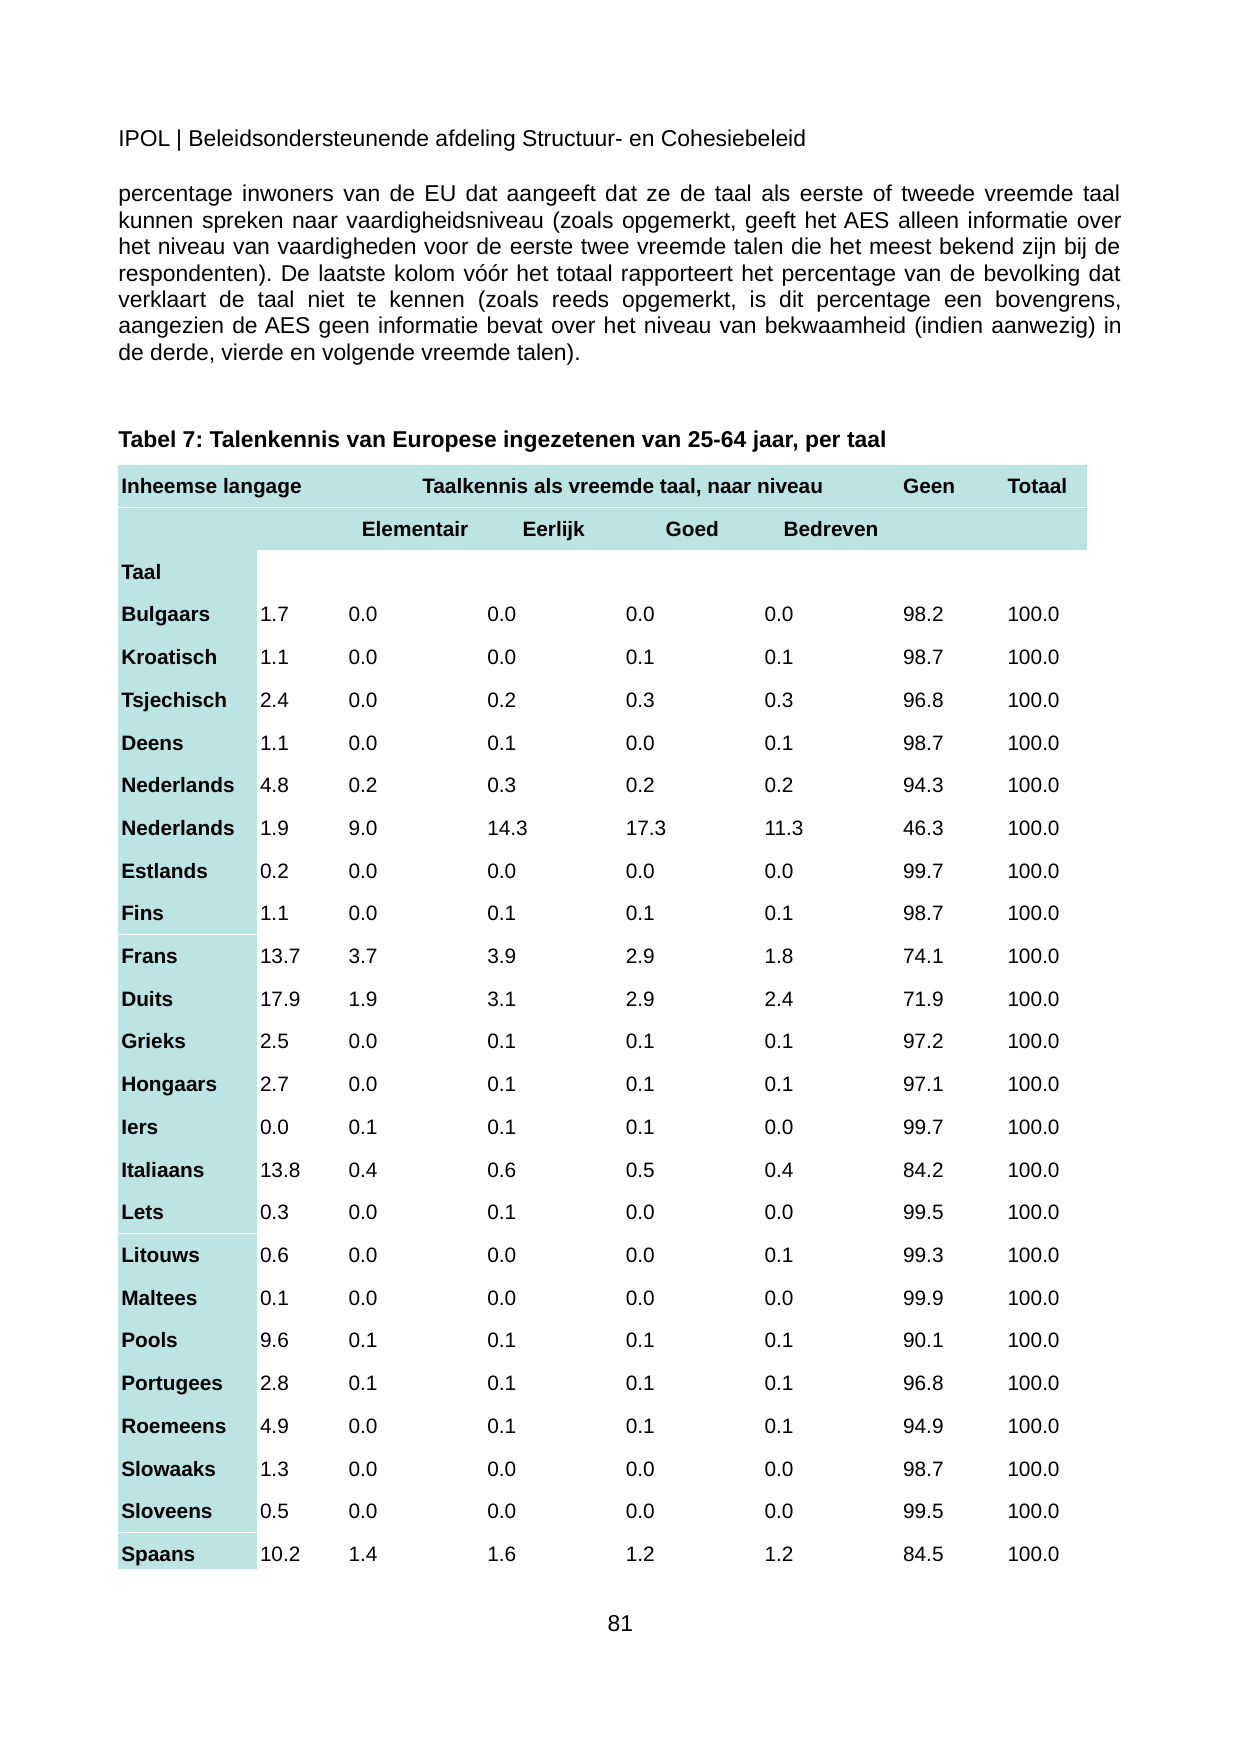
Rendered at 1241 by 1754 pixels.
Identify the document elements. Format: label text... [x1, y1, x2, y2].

table_cell 0.1 [484, 1404, 623, 1447]
table_cell Duits [118, 977, 257, 1020]
table_cell 2.4 [257, 678, 345, 721]
table_cell 0.1 [484, 1020, 623, 1063]
table_cell 1.9 [345, 977, 484, 1020]
table_cell 13.7 [257, 935, 345, 977]
table_cell 17.3 [623, 806, 761, 849]
table_cell 100.0 [1004, 1447, 1087, 1490]
table_cell 96.8 [900, 678, 1004, 721]
table_cell 100.0 [1004, 806, 1087, 849]
table_cell 0.0 [345, 1404, 484, 1447]
table_cell 98.7 [900, 636, 1004, 678]
table_cell 0.0 [484, 593, 623, 636]
table_cell 0.0 [345, 593, 484, 636]
table_cell 100.0 [1004, 892, 1087, 934]
table_cell 0.0 [761, 1276, 900, 1319]
table_cell 1.9 [257, 806, 345, 849]
table_cell 90.1 [900, 1319, 1004, 1362]
table_cell 46.3 [900, 806, 1004, 849]
table_cell 0.0 [623, 849, 761, 892]
table_cell 0.1 [623, 1404, 761, 1447]
table_cell 0.0 [761, 1105, 900, 1148]
table_cell Grieks [118, 1020, 257, 1063]
table_cell 0.1 [761, 1362, 900, 1404]
table_cell 1.3 [257, 1447, 345, 1490]
table_cell 10.2 [257, 1533, 345, 1569]
table_cell 97.1 [900, 1063, 1004, 1105]
table_cell Taal [118, 550, 257, 593]
table_cell 0.0 [345, 1276, 484, 1319]
table_cell 0.5 [257, 1490, 345, 1532]
table_cell 0.1 [345, 1105, 484, 1148]
table_cell 98.7 [900, 1447, 1004, 1490]
table_cell 100.0 [1004, 1276, 1087, 1319]
table_cell 0.2 [345, 764, 484, 806]
table_cell 0.1 [345, 1362, 484, 1404]
table_cell 100.0 [1004, 1191, 1087, 1233]
table_cell 11.3 [761, 806, 900, 849]
table_cell 0.1 [761, 1020, 900, 1063]
table_cell 1.1 [257, 892, 345, 934]
table_cell 0.1 [484, 1362, 623, 1404]
table_cell 0.0 [623, 593, 761, 636]
table_cell 2.8 [257, 1362, 345, 1404]
table_cell 100.0 [1004, 935, 1087, 977]
table_cell 2.5 [257, 1020, 345, 1063]
table_cell 0.2 [623, 764, 761, 806]
table_cell 100.0 [1004, 1490, 1087, 1532]
table_cell 100.0 [1004, 636, 1087, 678]
table_cell 0.1 [761, 1404, 900, 1447]
table_cell 0.1 [623, 892, 761, 934]
table_cell 98.7 [900, 892, 1004, 934]
table_cell 0.1 [484, 1191, 623, 1233]
table_cell Fins [118, 892, 257, 934]
table_cell Italiaans [118, 1148, 257, 1191]
table_cell 100.0 [1004, 1362, 1087, 1404]
table_header Taalkennis als vreemde taal, naar niveau [345, 465, 900, 507]
table_cell Tsjechisch [118, 678, 257, 721]
table_cell 3.9 [484, 935, 623, 977]
table_cell 0.0 [257, 1105, 345, 1148]
table_cell 0.1 [761, 1234, 900, 1276]
table_cell 0.0 [345, 1020, 484, 1063]
table_cell 100.0 [1004, 1148, 1087, 1191]
table_cell 0.0 [345, 636, 484, 678]
table_cell 0.0 [345, 1447, 484, 1490]
table_cell 100.0 [1004, 678, 1087, 721]
table_cell Estlands [118, 849, 257, 892]
table_cell [900, 508, 1004, 550]
table_cell 0.1 [484, 721, 623, 764]
table_cell 1.8 [761, 935, 900, 977]
table_cell 100.0 [1004, 1319, 1087, 1362]
table_cell 0.0 [345, 1234, 484, 1276]
table_cell 0.0 [484, 1490, 623, 1532]
table_cell 100.0 [1004, 1533, 1087, 1569]
table_cell 0.0 [623, 1447, 761, 1490]
table_cell 0.1 [484, 1319, 623, 1362]
table_cell 0.1 [623, 1020, 761, 1063]
text Tabel 7: Talenkennis van Europese ingezetenen van 25-64 jaar, per taal [118, 426, 1122, 452]
table_cell 99.7 [900, 849, 1004, 892]
table_cell 0.0 [623, 1276, 761, 1319]
table_cell 100.0 [1004, 977, 1087, 1020]
table_cell [761, 550, 900, 593]
table_cell 1.4 [345, 1533, 484, 1569]
table_cell 0.2 [761, 764, 900, 806]
table_cell 98.7 [900, 721, 1004, 764]
table_cell 100.0 [1004, 593, 1087, 636]
table_cell [900, 550, 1004, 593]
table_cell 100.0 [1004, 1063, 1087, 1105]
table_cell Frans [118, 935, 257, 977]
table_cell 0.6 [484, 1148, 623, 1191]
table_cell 1.2 [761, 1533, 900, 1569]
table_cell 0.0 [484, 1234, 623, 1276]
table_cell 14.3 [484, 806, 623, 849]
table_cell 100.0 [1004, 721, 1087, 764]
table_cell 0.1 [623, 1063, 761, 1105]
table_cell Slowaaks [118, 1447, 257, 1490]
table_cell 4.9 [257, 1404, 345, 1447]
table_cell 0.5 [623, 1148, 761, 1191]
table_cell 1.6 [484, 1533, 623, 1569]
table_header Geen [900, 465, 1004, 507]
table_cell 0.0 [345, 1063, 484, 1105]
table_cell 84.2 [900, 1148, 1004, 1191]
table_cell 71.9 [900, 977, 1004, 1020]
table_cell 0.3 [257, 1191, 345, 1233]
table_cell 0.1 [484, 892, 623, 934]
table_cell 100.0 [1004, 1105, 1087, 1148]
table_cell Nederlands [118, 764, 257, 806]
table_cell 0.0 [761, 593, 900, 636]
table_cell 0.1 [623, 1362, 761, 1404]
table_cell 0.4 [761, 1148, 900, 1191]
table_cell 0.1 [761, 636, 900, 678]
table_cell Hongaars [118, 1063, 257, 1105]
table_cell [1004, 550, 1087, 593]
table_cell 0.0 [761, 1191, 900, 1233]
table_cell 0.2 [484, 678, 623, 721]
table_cell 0.0 [761, 849, 900, 892]
table_cell 100.0 [1004, 764, 1087, 806]
table_cell 3.1 [484, 977, 623, 1020]
table_cell 0.0 [345, 1490, 484, 1532]
table_header Inheemse langage [118, 465, 345, 507]
table_cell 94.9 [900, 1404, 1004, 1447]
table_cell 0.3 [623, 678, 761, 721]
table_cell 0.0 [484, 1276, 623, 1319]
table_cell 0.1 [761, 721, 900, 764]
table_cell 2.9 [623, 977, 761, 1020]
table_cell 0.1 [623, 1105, 761, 1148]
table_cell 0.1 [623, 636, 761, 678]
table_cell 74.1 [900, 935, 1004, 977]
table_cell 0.0 [345, 721, 484, 764]
table_cell Litouws [118, 1234, 257, 1276]
table_cell 99.3 [900, 1234, 1004, 1276]
table_cell 0.3 [761, 678, 900, 721]
table_cell Maltees [118, 1276, 257, 1319]
table_cell 2.9 [623, 935, 761, 977]
table_cell Kroatisch [118, 636, 257, 678]
table_cell Bedreven [761, 508, 900, 550]
table_cell 0.0 [484, 849, 623, 892]
table_cell 2.4 [761, 977, 900, 1020]
table_cell 9.0 [345, 806, 484, 849]
table_cell 1.1 [257, 636, 345, 678]
table_cell 0.0 [345, 892, 484, 934]
table_cell [623, 550, 761, 593]
table_cell [118, 508, 257, 550]
table_cell Spaans [118, 1533, 257, 1569]
table_cell 98.2 [900, 593, 1004, 636]
table_cell [1004, 508, 1087, 550]
table_cell Pools [118, 1319, 257, 1362]
table_cell 0.4 [345, 1148, 484, 1191]
table_cell 17.9 [257, 977, 345, 1020]
table_cell 0.0 [623, 1191, 761, 1233]
table_cell 0.1 [623, 1319, 761, 1362]
table_cell 0.2 [257, 849, 345, 892]
table_cell 0.0 [623, 1490, 761, 1532]
table_cell 0.0 [761, 1447, 900, 1490]
table_cell 0.1 [345, 1319, 484, 1362]
table_cell 0.0 [761, 1490, 900, 1532]
table_cell 0.1 [257, 1276, 345, 1319]
table_cell [257, 508, 345, 550]
text percentage inwoners van de EU dat aangeeft dat ze de taal als eerste of tweede vreemde taal kunnen spreken naar vaardigheidsniveau (zoals opgemerkt, geeft het AES alleen informatie over het niveau van vaardigheden voor de eerste twee vreemde talen die het meest bekend zijn bij de respondenten). De laatste kolom vóór het totaal rapporteert het percentage van de bevolking dat verklaart de taal niet te kennen (zoals reeds opgemerkt, is dit percentage een bovengrens, aangezien de AES geen informatie bevat over het niveau van bekwaamheid (indien aanwezig) in de derde, vierde en volgende vreemde talen). [118, 180, 1122, 365]
table_cell Nederlands [118, 806, 257, 849]
table_cell 0.1 [484, 1063, 623, 1105]
table_cell 1.7 [257, 593, 345, 636]
table_cell 0.6 [257, 1234, 345, 1276]
table_cell Portugees [118, 1362, 257, 1404]
table_cell 0.0 [345, 678, 484, 721]
table_cell 9.6 [257, 1319, 345, 1362]
table_cell 84.5 [900, 1533, 1004, 1569]
table_cell 0.0 [484, 636, 623, 678]
table_cell 0.0 [345, 1191, 484, 1233]
table_cell 96.8 [900, 1362, 1004, 1404]
table_cell 4.8 [257, 764, 345, 806]
table_header Totaal [1004, 465, 1087, 507]
table_cell 94.3 [900, 764, 1004, 806]
table_cell 0.0 [623, 1234, 761, 1276]
table_cell 100.0 [1004, 1234, 1087, 1276]
table_cell 100.0 [1004, 1020, 1087, 1063]
table_cell Eerlijk [484, 508, 623, 550]
table_cell 99.5 [900, 1490, 1004, 1532]
table_cell 1.2 [623, 1533, 761, 1569]
table_cell 0.1 [761, 1063, 900, 1105]
table_cell [257, 550, 345, 593]
table_cell Elementair [345, 508, 484, 550]
table_cell Goed [623, 508, 761, 550]
table_cell 0.0 [623, 721, 761, 764]
table_cell 0.1 [484, 1105, 623, 1148]
table_cell 1.1 [257, 721, 345, 764]
table_cell 0.0 [484, 1447, 623, 1490]
table_cell 2.7 [257, 1063, 345, 1105]
table_cell 99.9 [900, 1276, 1004, 1319]
table_cell 0.1 [761, 892, 900, 934]
table_cell 100.0 [1004, 849, 1087, 892]
table_cell Bulgaars [118, 593, 257, 636]
table_cell Sloveens [118, 1490, 257, 1532]
table_cell Iers [118, 1105, 257, 1148]
table_cell 3.7 [345, 935, 484, 977]
table_cell Lets [118, 1191, 257, 1233]
table_cell 100.0 [1004, 1404, 1087, 1447]
table_cell [484, 550, 623, 593]
table_cell Roemeens [118, 1404, 257, 1447]
table_cell Deens [118, 721, 257, 764]
table_cell 0.0 [345, 849, 484, 892]
table_cell 99.7 [900, 1105, 1004, 1148]
table_cell 0.1 [761, 1319, 900, 1362]
table_cell 99.5 [900, 1191, 1004, 1233]
table_cell 97.2 [900, 1020, 1004, 1063]
table_cell 0.3 [484, 764, 623, 806]
table_cell [345, 550, 484, 593]
table_cell 13.8 [257, 1148, 345, 1191]
